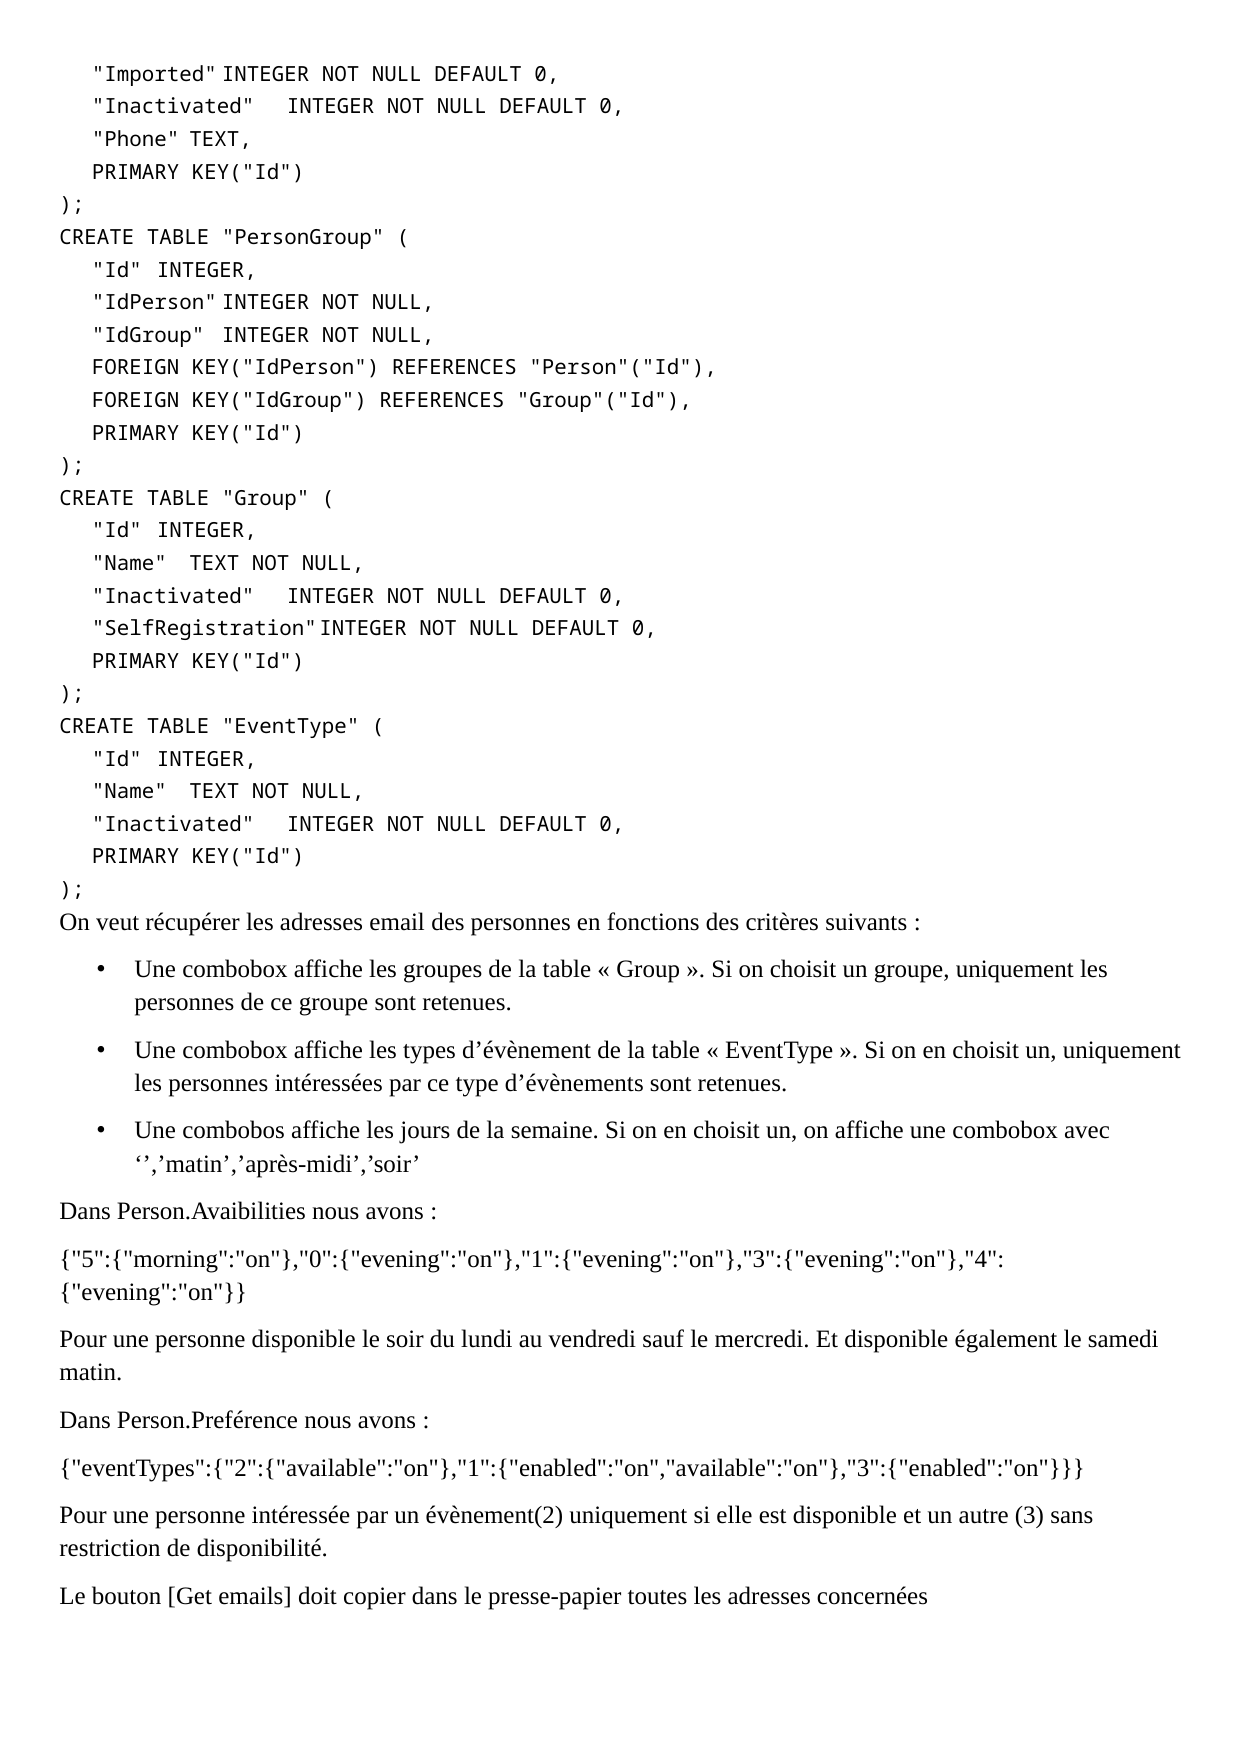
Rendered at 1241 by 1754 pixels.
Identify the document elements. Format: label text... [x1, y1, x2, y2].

text ); [59, 874, 1181, 903]
text "Phone" TEXT, [59, 124, 1181, 153]
text On veut récupérer les adresses email des personnes en fonctions des critères suivants : [59, 907, 1181, 936]
text {"5":{"morning":"on"},"0":{"evening":"on"},"1":{"evening":"on"},"3":{"evening":"on"},"4":{"evening":"on"}} [59, 1244, 1181, 1306]
text CREATE TABLE "EventType" ( [59, 711, 1181, 739]
text Pour une personne disponible le soir du lundi au vendredi sauf le mercredi. Et disponible également le samedi matin. [59, 1324, 1181, 1386]
text Le bouton [Get emails] doit copier dans le presse-papier toutes les adresses concernées [59, 1581, 1181, 1610]
list Une combobox affiche les types d’évènement de la table « EventType ». Si on en choisit un, uniquement les personnes intéressées par ce type d’évènements sont retenues. [97, 1035, 1181, 1097]
text PRIMARY KEY("Id") [59, 646, 1181, 674]
list Une combobox affiche les groupes de la table « Group ». Si on choisit un groupe, uniquement les personnes de ce groupe sont retenues. [97, 954, 1181, 1016]
text "Id" INTEGER, [59, 744, 1181, 772]
text PRIMARY KEY("Id") [59, 418, 1181, 446]
text "Name" TEXT NOT NULL, [59, 776, 1181, 805]
list Une combobos affiche les jours de la semaine. Si on en choisit un, on affiche une combobox avec ‘’,’matin’,’après-midi’,’soir’ [97, 1116, 1181, 1177]
text ); [59, 678, 1181, 707]
text ); [59, 189, 1181, 218]
text "Imported" INTEGER NOT NULL DEFAULT 0, [59, 59, 1181, 87]
text "Inactivated" INTEGER NOT NULL DEFAULT 0, [59, 581, 1181, 609]
text Pour une personne intéressée par un évènement(2) uniquement si elle est disponible et un autre (3) sans restriction de disponibilité. [59, 1500, 1181, 1562]
text "Inactivated" INTEGER NOT NULL DEFAULT 0, [59, 809, 1181, 837]
text "Id" INTEGER, [59, 516, 1181, 544]
text ); [59, 450, 1181, 479]
text "Inactivated" INTEGER NOT NULL DEFAULT 0, [59, 92, 1181, 120]
text CREATE TABLE "Group" ( [59, 483, 1181, 511]
text "IdPerson" INTEGER NOT NULL, [59, 287, 1181, 316]
text "IdGroup" INTEGER NOT NULL, [59, 320, 1181, 348]
text PRIMARY KEY("Id") [59, 157, 1181, 185]
text FOREIGN KEY("IdPerson") REFERENCES "Person"("Id"), [59, 352, 1181, 381]
text PRIMARY KEY("Id") [59, 842, 1181, 870]
text {"eventTypes":{"2":{"available":"on"},"1":{"enabled":"on","available":"on"},"3":{"enabled":"on"}}} [59, 1453, 1181, 1481]
text FOREIGN KEY("IdGroup") REFERENCES "Group"("Id"), [59, 385, 1181, 413]
text "Name" TEXT NOT NULL, [59, 548, 1181, 577]
text CREATE TABLE "PersonGroup" ( [59, 222, 1181, 251]
text Dans Person.Avaibilities nous avons : [59, 1196, 1181, 1225]
text Dans Person.Preférence nous avons : [59, 1405, 1181, 1434]
text "Id" INTEGER, [59, 255, 1181, 283]
text "SelfRegistration" INTEGER NOT NULL DEFAULT 0, [59, 613, 1181, 642]
